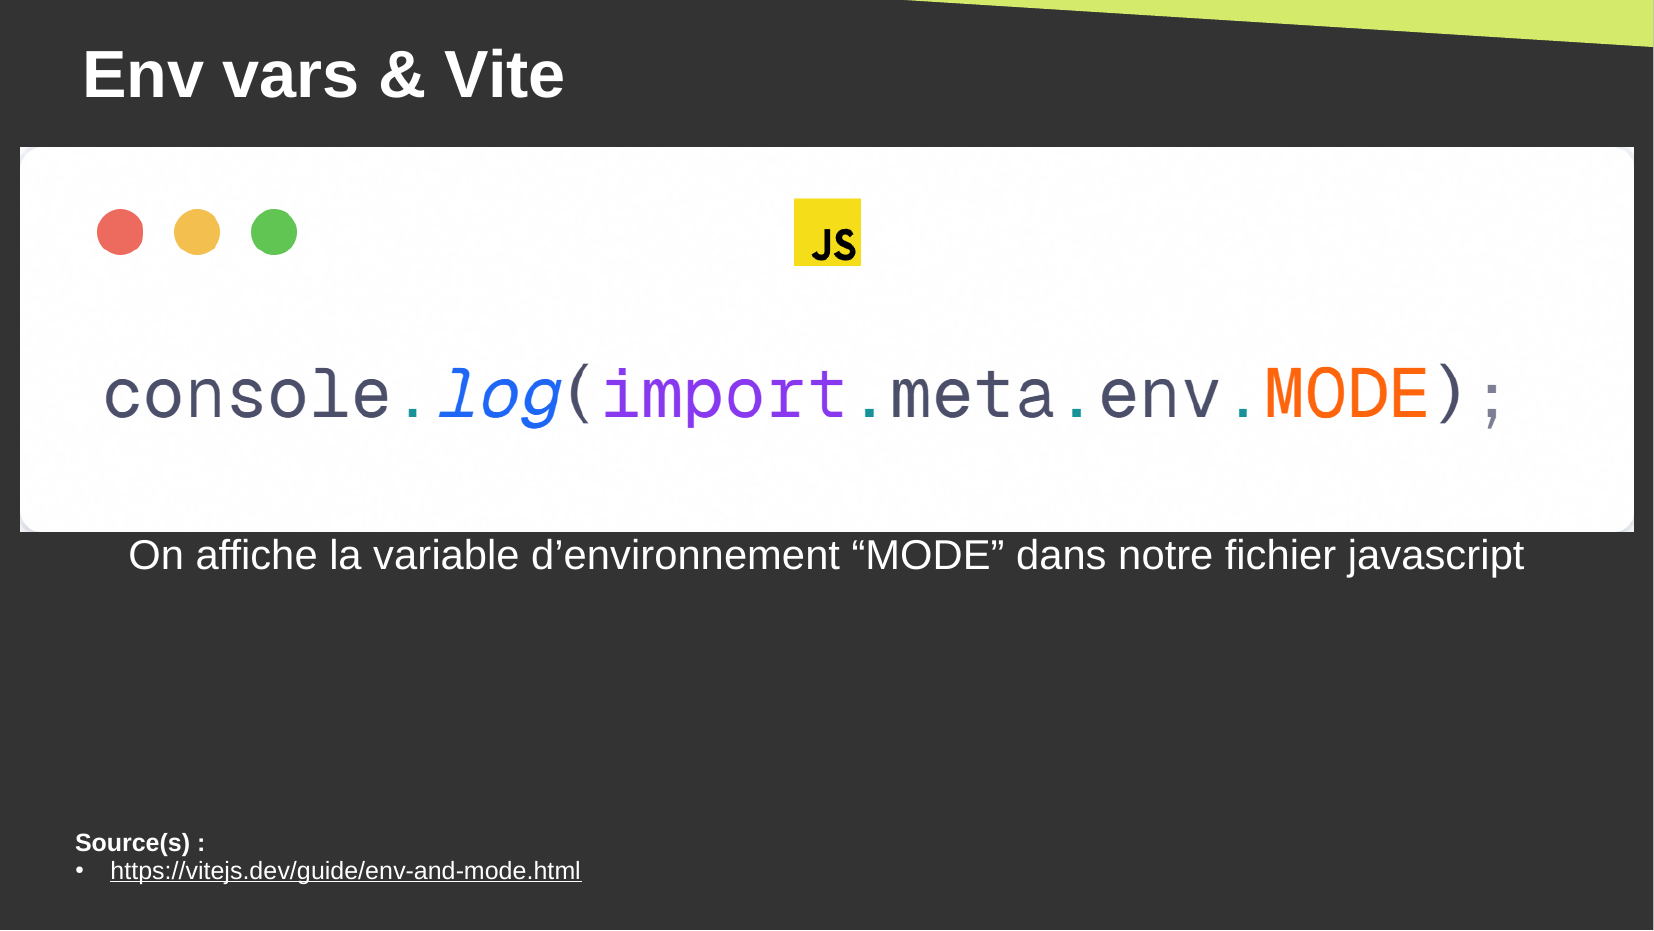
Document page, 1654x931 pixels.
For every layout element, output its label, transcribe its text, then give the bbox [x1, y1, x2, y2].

text_box [904, 0, 1654, 48]
text_box Source(s) : https://vitejs.dev/guide/env-and-mode.html [60, 821, 1546, 931]
list On affiche la variable d’environnement “MODE” dans notre fichier javascript [64, 532, 1589, 626]
title Env vars & Vite [82, 37, 1571, 115]
picture [20, 147, 1634, 532]
